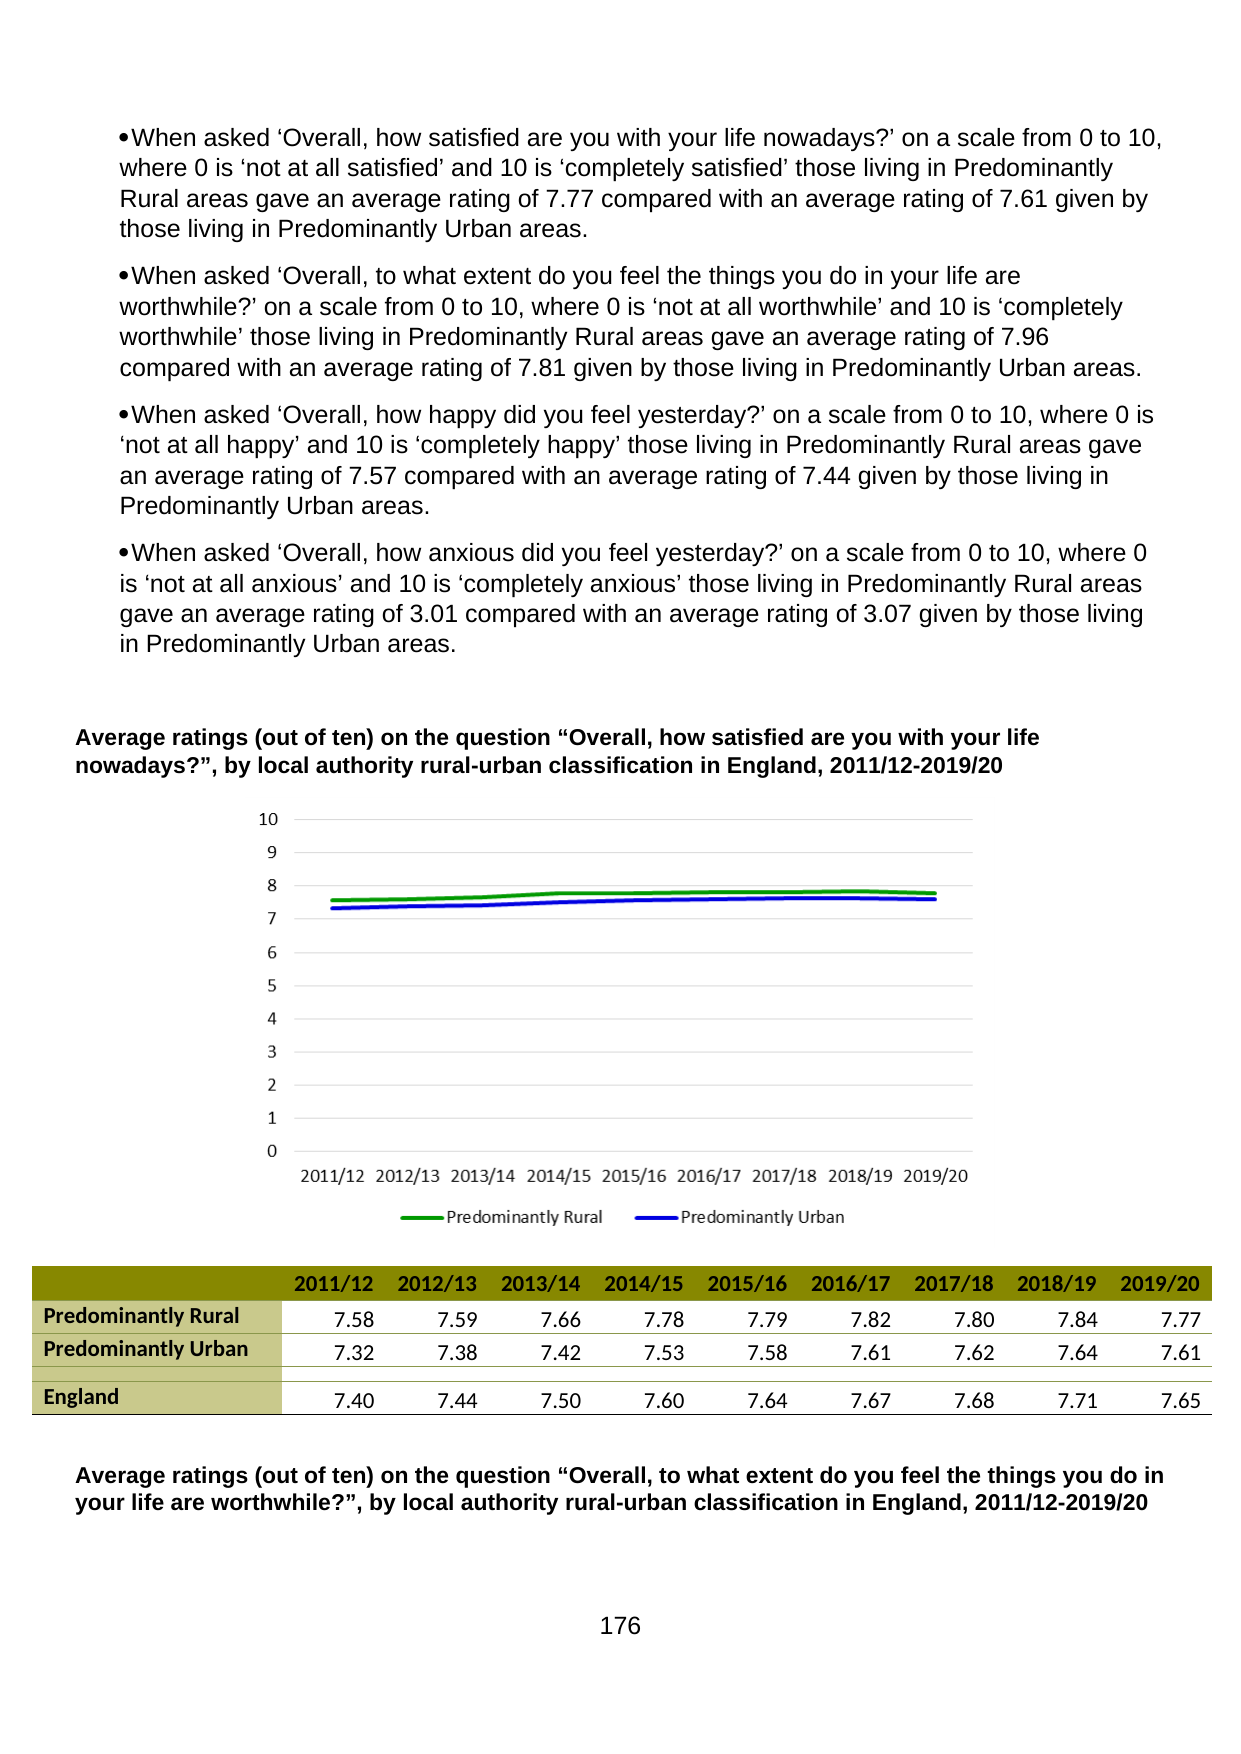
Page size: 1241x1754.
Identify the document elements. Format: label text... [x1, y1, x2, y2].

table_cell [799, 1367, 902, 1381]
list When asked ‘Overall, how satisfied are you with your life nowadays?’ on a scale from 0 to 10, where 0 is ‘not at all satisfied’ and 10 is ‘completely satisfied’ those living in Predominantly Rural areas gave an average rating of 7.77 compared with an average rating of 7.61 given by those living in Predominantly Urban areas. [119, 123, 1165, 243]
table_cell 7.64 [1006, 1334, 1109, 1366]
table_cell [902, 1367, 1006, 1381]
table_header 2015/16 [696, 1266, 799, 1300]
table_cell 7.42 [489, 1334, 592, 1366]
table_cell 7.40 [282, 1382, 385, 1414]
table_cell 7.61 [1109, 1334, 1212, 1366]
table_cell 7.62 [902, 1334, 1006, 1366]
list When asked ‘Overall, how anxious did you feel yesterday?’ on a scale from 0 to 10, where 0 is ‘not at all anxious’ and 10 is ‘completely anxious’ those living in Predominantly Rural areas gave an average rating of 3.01 compared with an average rating of 3.07 given by those living in Predominantly Urban areas. [119, 538, 1165, 658]
table_cell Predominantly Urban [32, 1334, 282, 1366]
table_cell 7.44 [385, 1382, 489, 1414]
table_cell 7.65 [1109, 1382, 1212, 1414]
table_header 2012/13 [385, 1266, 489, 1300]
table_cell [1006, 1367, 1109, 1381]
table_cell 7.68 [902, 1382, 1006, 1414]
table_cell [592, 1367, 696, 1381]
table_cell 7.77 [1109, 1301, 1212, 1333]
table_header 2011/12 [282, 1266, 385, 1300]
table_cell 7.58 [282, 1301, 385, 1333]
table_cell 7.53 [592, 1334, 696, 1366]
table_cell 7.84 [1006, 1301, 1109, 1333]
table_cell 7.71 [1006, 1382, 1109, 1414]
table_header 2014/15 [592, 1266, 696, 1300]
table_cell [32, 1367, 282, 1381]
table_cell 7.67 [799, 1382, 902, 1414]
table_header 2017/18 [902, 1266, 1006, 1300]
table_cell 7.82 [799, 1301, 902, 1333]
table_cell 7.64 [696, 1382, 799, 1414]
table_cell 7.80 [902, 1301, 1006, 1333]
table_header 2019/20 [1109, 1266, 1212, 1300]
table_cell 7.61 [799, 1334, 902, 1366]
text Average ratings (out of ten) on the question “Overall, to what extent do you feel the things you do in your life are worthwhile?”, by local authority rural-urban classification in England, 2011/12-2019/20 [75, 1462, 1165, 1515]
table_cell Predominantly Rural [32, 1301, 282, 1333]
table_cell [385, 1367, 489, 1381]
table_cell [696, 1367, 799, 1381]
table_cell 7.38 [385, 1334, 489, 1366]
table_cell 7.58 [696, 1334, 799, 1366]
table_header 2016/17 [799, 1266, 902, 1300]
table_header [32, 1266, 282, 1300]
table_cell 7.59 [385, 1301, 489, 1333]
table_cell 7.79 [696, 1301, 799, 1333]
table_cell England [32, 1382, 282, 1414]
list When asked ‘Overall, how happy did you feel yesterday?’ on a scale from 0 to 10, where 0 is ‘not at all happy’ and 10 is ‘completely happy’ those living in Predominantly Rural areas gave an average rating of 7.57 compared with an average rating of 7.44 given by those living in Predominantly Urban areas. [119, 400, 1165, 520]
list When asked ‘Overall, to what extent do you feel the things you do in your life are worthwhile?’ on a scale from 0 to 10, where 0 is ‘not at all worthwhile’ and 10 is ‘completely worthwhile’ those living in Predominantly Rural areas gave an average rating of 7.96 compared with an average rating of 7.81 given by those living in Predominantly Urban areas. [119, 261, 1165, 381]
table_cell [282, 1367, 385, 1381]
table_cell 7.66 [489, 1301, 592, 1333]
text Average ratings (out of ten) on the question “Overall, how satisfied are you with your life nowadays?”, by local authority rural-urban classification in England, 2011/12-2019/20 [75, 724, 1165, 778]
table_cell 7.60 [592, 1382, 696, 1414]
table_cell [1109, 1367, 1212, 1381]
table_cell 7.78 [592, 1301, 696, 1333]
table_cell 7.32 [282, 1334, 385, 1366]
table_cell [489, 1367, 592, 1381]
table_header 2013/14 [489, 1266, 592, 1300]
table_header 2018/19 [1006, 1266, 1109, 1300]
table_cell 7.50 [489, 1382, 592, 1414]
